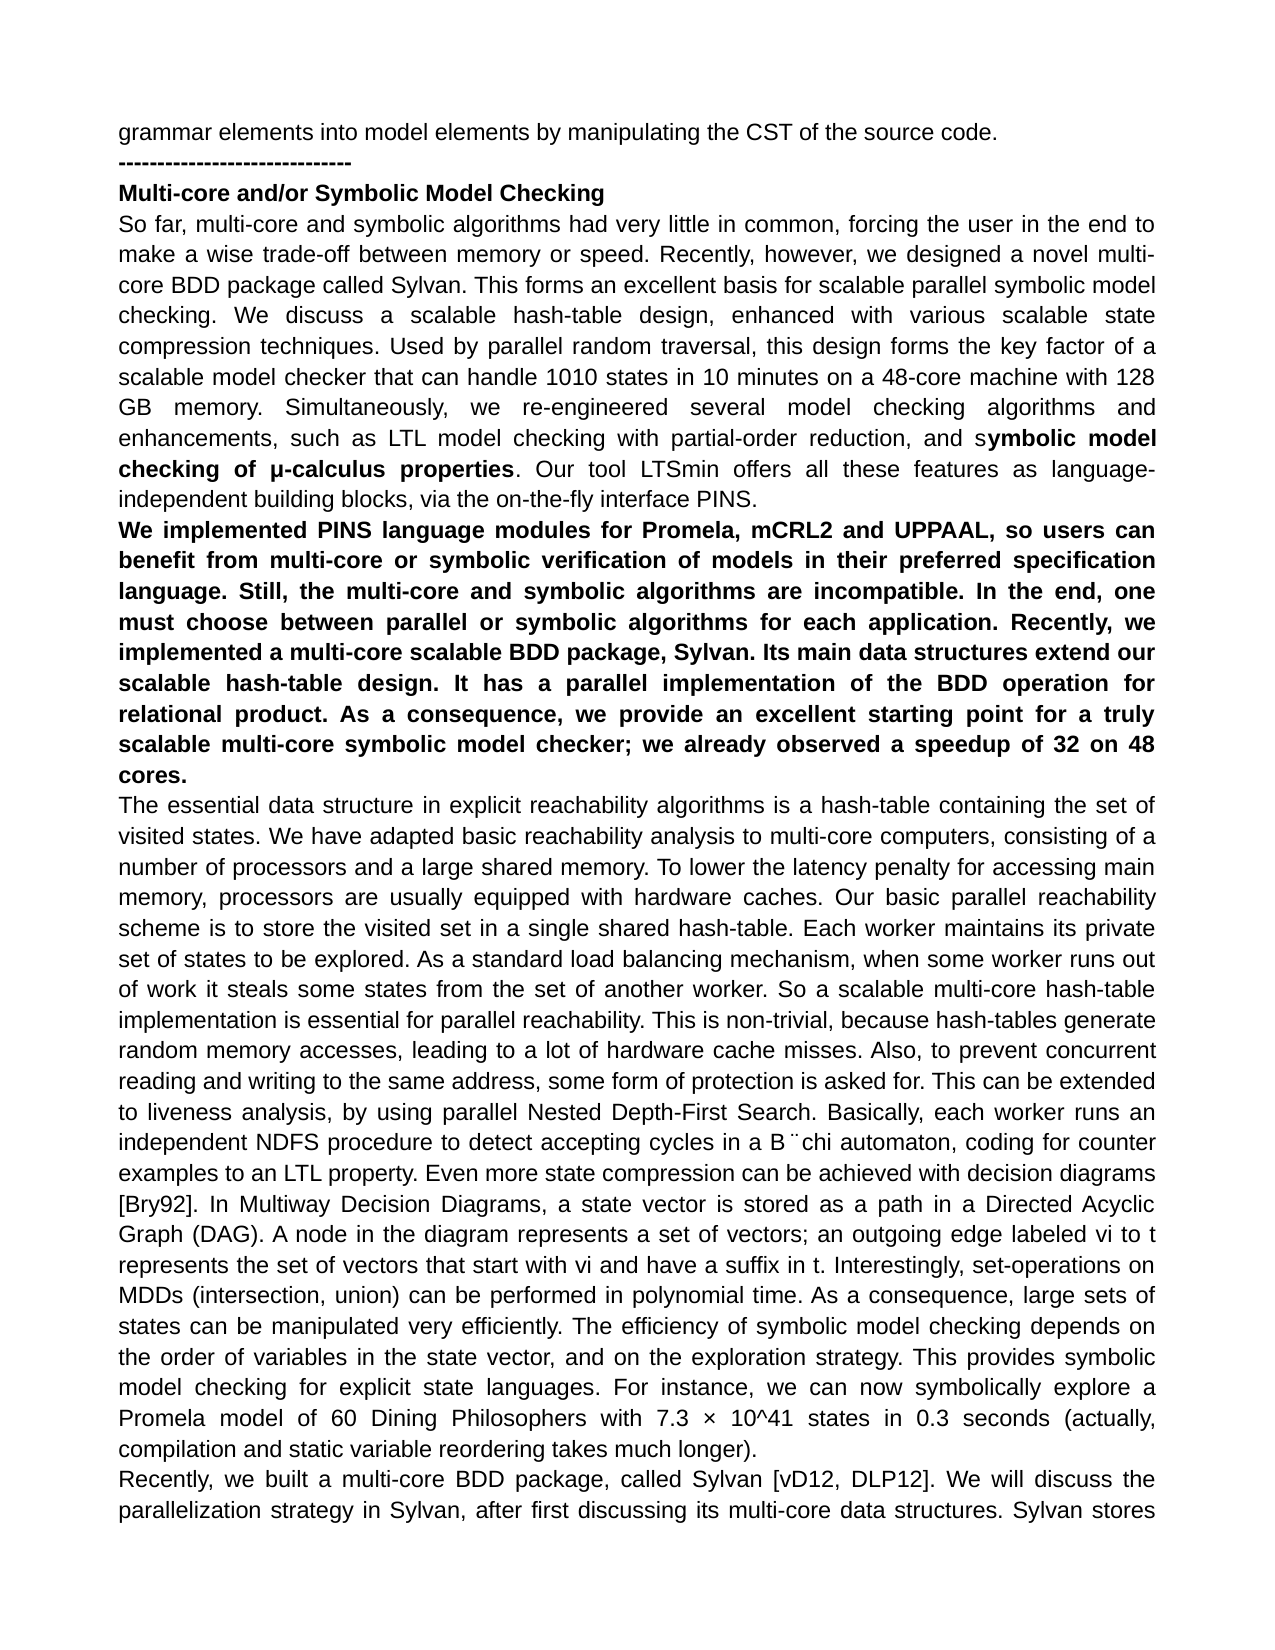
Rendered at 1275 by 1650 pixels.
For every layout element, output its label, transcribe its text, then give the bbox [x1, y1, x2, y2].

text Multi-core and/or Symbolic Model Checking [118, 179, 1157, 206]
text We implemented PINS language modules for Promela, mCRL2 and UPPAAL, so users can benefit from multi-core or symbolic verification of models in their preferred specification language. Still, the multi-core and symbolic algorithms are incompatible. In the end, one must choose between parallel or symbolic algorithms for each application. Recently, we implemented a multi-core scalable BDD package, Sylvan. Its main data structures extend our scalable hash-table design. It has a parallel implementation of the BDD operation for relational product. As a consequence, we provide an excellent starting point for a truly scalable multi-core symbolic model checker; we already observed a speedup of 32 on 48 cores. [118, 516, 1157, 788]
text So far, multi-core and symbolic algorithms had very little in common, forcing the user in the end to make a wise trade-off between memory or speed. Recently, however, we designed a novel multi-core BDD package called Sylvan. This forms an excellent basis for scalable parallel symbolic model checking. We discuss a scalable hash-table design, enhanced with various scalable state compression techniques. Used by parallel random traversal, this design forms the key factor of a scalable model checker that can handle 1010 states in 10 minutes on a 48-core machine with 128 GB memory. Simultaneously, we re-engineered several model checking algorithms and enhancements, such as LTL model checking with partial-order reduction, and symbolic model checking of μ-calculus properties. Our tool LTSmin offers all these features as language-independent building blocks, via the on-the-fly interface PINS. [118, 210, 1157, 512]
text grammar elements into model elements by manipulating the CST of the source code. [118, 118, 1157, 145]
text Recently, we built a multi-core BDD package, called Sylvan [vD12, DLP12]. We will discuss the parallelization strategy in Sylvan, after first discussing its multi-core data structures. Sylvan stores [118, 1466, 1157, 1523]
text ------------------------------ [118, 149, 1157, 176]
text The essential data structure in explicit reachability algorithms is a hash-table containing the set of visited states. We have adapted basic reachability analysis to multi-core computers, consisting of a number of processors and a large shared memory. To lower the latency penalty for accessing main memory, processors are usually equipped with hardware caches. Our basic parallel reachability scheme is to store the visited set in a single shared hash-table. Each worker maintains its private set of states to be explored. As a standard load balancing mechanism, when some worker runs out of work it steals some states from the set of another worker. So a scalable multi-core hash-table implementation is essential for parallel reachability. This is non-trivial, because hash-tables generate random memory accesses, leading to a lot of hardware cache misses. Also, to prevent concurrent reading and writing to the same address, some form of protection is asked for. This can be extended to liveness analysis, by using parallel Nested Depth-First Search. Basically, each worker runs an independent NDFS procedure to detect accepting cycles in a B ̈ chi automaton, coding for counter examples to an LTL property. Even more state compression can be achieved with decision diagrams [Bry92]. In Multiway Decision Diagrams, a state vector is stored as a path in a Directed Acyclic Graph (DAG). A node in the diagram represents a set of vectors; an outgoing edge labeled vi to t represents the set of vectors that start with vi and have a suffix in t. Interestingly, set-operations on MDDs (intersection, union) can be performed in polynomial time. As a consequence, large sets of states can be manipulated very efficiently. The efficiency of symbolic model checking depends on the order of variables in the state vector, and on the exploration strategy. This provides symbolic model checking for explicit state languages. For instance, we can now symbolically explore a Promela model of 60 Dining Philosophers with 7.3 × 10^41 states in 0.3 seconds (actually, compilation and static variable reordering takes much longer). [118, 792, 1157, 1462]
